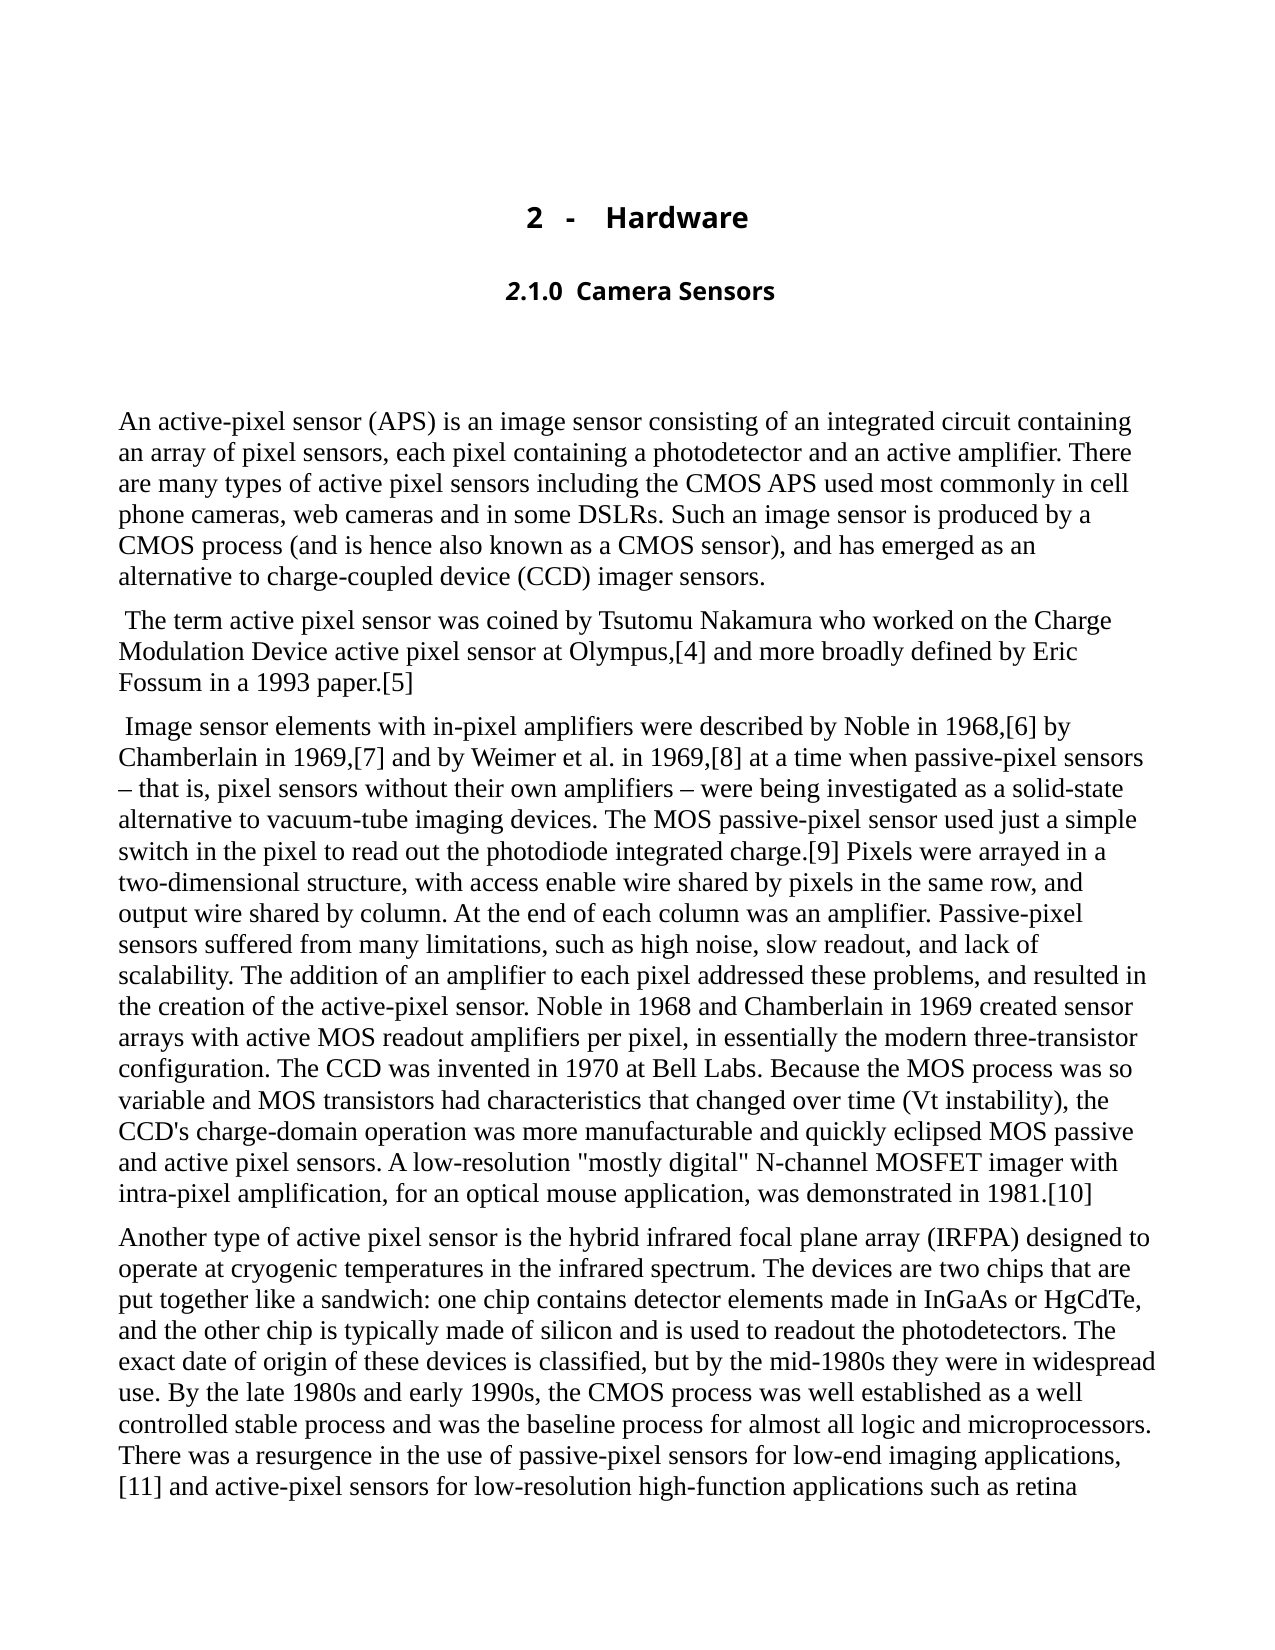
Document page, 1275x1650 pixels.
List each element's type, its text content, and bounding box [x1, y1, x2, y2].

text The term active pixel sensor was coined by Tsutomu Nakamura who worked on the Charge Modulation Device active pixel sensor at Olympus,[4] and more broadly defined by Eric Fossum in a 1993 paper.[5] [118, 604, 1157, 697]
text An active-pixel sensor (APS) is an image sensor consisting of an integrated circuit containing an array of pixel sensors, each pixel containing a photodetector and an active amplifier. There are many types of active pixel sensors including the CMOS APS used most commonly in cell phone cameras, web cameras and in some DSLRs. Such an image sensor is produced by a CMOS process (and is hence also known as a CMOS sensor), and has emerged as an alternative to charge-coupled device (CCD) imager sensors. [118, 405, 1157, 592]
text Image sensor elements with in-pixel amplifiers were described by Noble in 1968,[6] by Chamberlain in 1969,[7] and by Weimer et al. in 1969,[8] at a time when passive-pixel sensors – that is, pixel sensors without their own amplifiers – were being investigated as a solid-state alternative to vacuum-tube imaging devices. The MOS passive-pixel sensor used just a simple switch in the pixel to read out the photodiode integrated charge.[9] Pixels were arrayed in a two-dimensional structure, with access enable wire shared by pixels in the same row, and output wire shared by column. At the end of each column was an amplifier. Passive-pixel sensors suffered from many limitations, such as high noise, slow readout, and lack of scalability. The addition of an amplifier to each pixel addressed these problems, and resulted in the creation of the active-pixel sensor. Noble in 1968 and Chamberlain in 1969 created sensor arrays with active MOS readout amplifiers per pixel, in essentially the modern three-transistor configuration. The CCD was invented in 1970 at Bell Labs. Because the MOS process was so variable and MOS transistors had characteristics that changed over time (Vt instability), the CCD's charge-domain operation was more manufacturable and quickly eclipsed MOS passive and active pixel sensors. A low-resolution "mostly digital" N-channel MOSFET imager with intra-pixel amplification, for an optical mouse application, was demonstrated in 1981.[10] [118, 710, 1157, 1208]
text 2.1.0 Camera Sensors [118, 274, 1157, 308]
text 2 - Hardware [118, 197, 1157, 237]
text Another type of active pixel sensor is the hybrid infrared focal plane array (IRFPA) designed to operate at cryogenic temperatures in the infrared spectrum. The devices are two chips that are put together like a sandwich: one chip contains detector elements made in InGaAs or HgCdTe, and the other chip is typically made of silicon and is used to readout the photodetectors. The exact date of origin of these devices is classified, but by the mid-1980s they were in widespread use. By the late 1980s and early 1990s, the CMOS process was well established as a well controlled stable process and was the baseline process for almost all logic and microprocessors. There was a resurgence in the use of passive-pixel sensors for low-end imaging applications,[11] and active-pixel sensors for low-resolution high-function applications such as retina [118, 1221, 1157, 1501]
